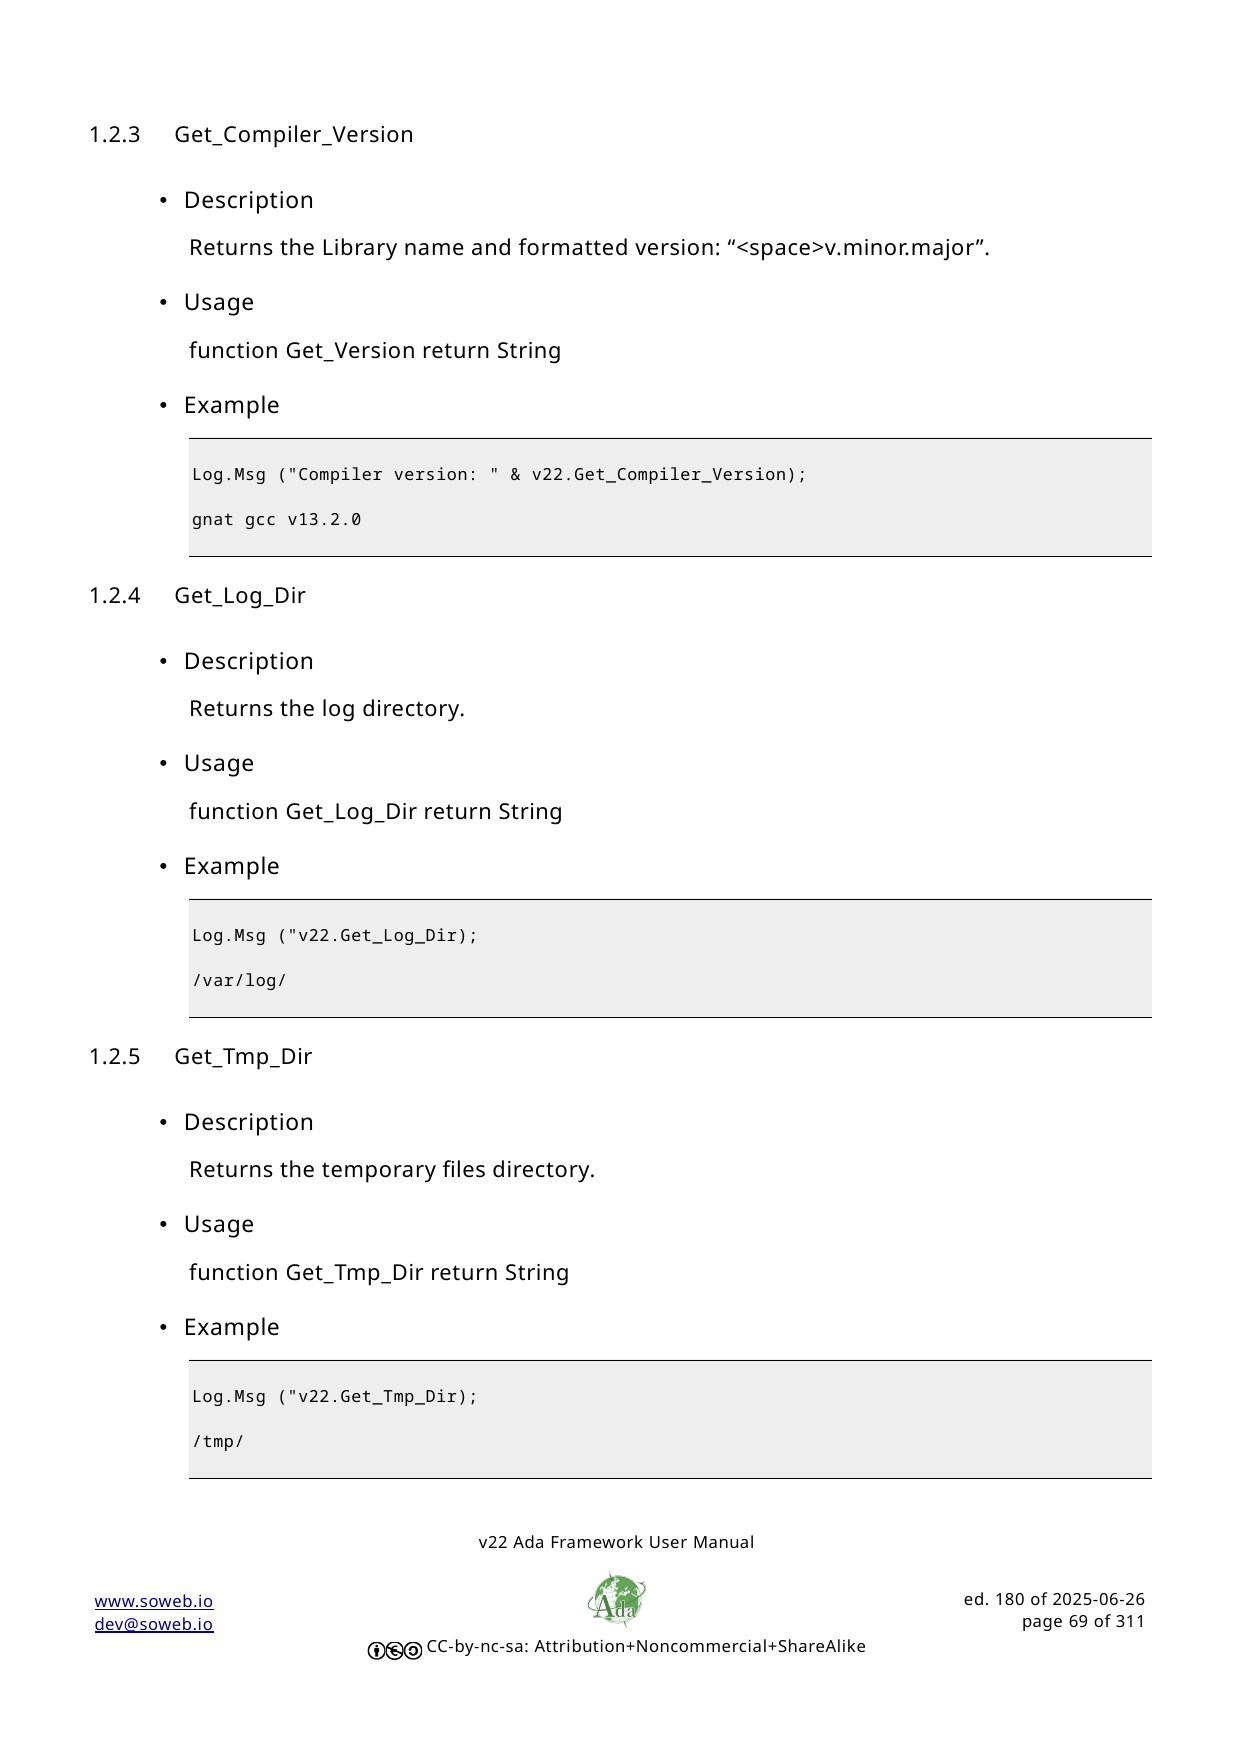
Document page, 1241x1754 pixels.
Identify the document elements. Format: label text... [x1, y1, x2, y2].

subtitle Get_Tmp_Dir [88, 1041, 1152, 1082]
text Returns the log directory. [189, 693, 1152, 723]
subtitle Description [159, 644, 1152, 676]
text function Get_Version return String [189, 335, 1152, 365]
subtitle Usage [159, 286, 1152, 317]
text function Get_Tmp_Dir return String [189, 1257, 1152, 1287]
subtitle Example [159, 849, 1152, 881]
picture [587, 1570, 646, 1629]
subtitle Get_Log_Dir [88, 579, 1152, 621]
subtitle Usage [159, 1208, 1152, 1239]
text Returns the Library name and formatted version: “<space>v.minor.major”. [189, 232, 1152, 262]
subtitle Example [159, 388, 1152, 420]
subtitle Description [159, 183, 1152, 214]
picture [367, 1642, 423, 1660]
list Log.Msg ("Compiler version: " & v22.Get_Compiler_Version); gnat gcc v13.2.0 [189, 460, 1152, 556]
subtitle Usage [159, 747, 1152, 778]
list Log.Msg ("v22.Get_Tmp_Dir); /tmp/ [189, 1382, 1152, 1478]
subtitle Get_Compiler_Version [88, 118, 1152, 159]
list Log.Msg ("v22.Get_Log_Dir); /var/log/ [189, 921, 1152, 1017]
text Returns the temporary files directory. [189, 1154, 1152, 1184]
subtitle Example [159, 1311, 1152, 1342]
text function Get_Log_Dir return String [189, 796, 1152, 826]
subtitle Description [159, 1105, 1152, 1137]
